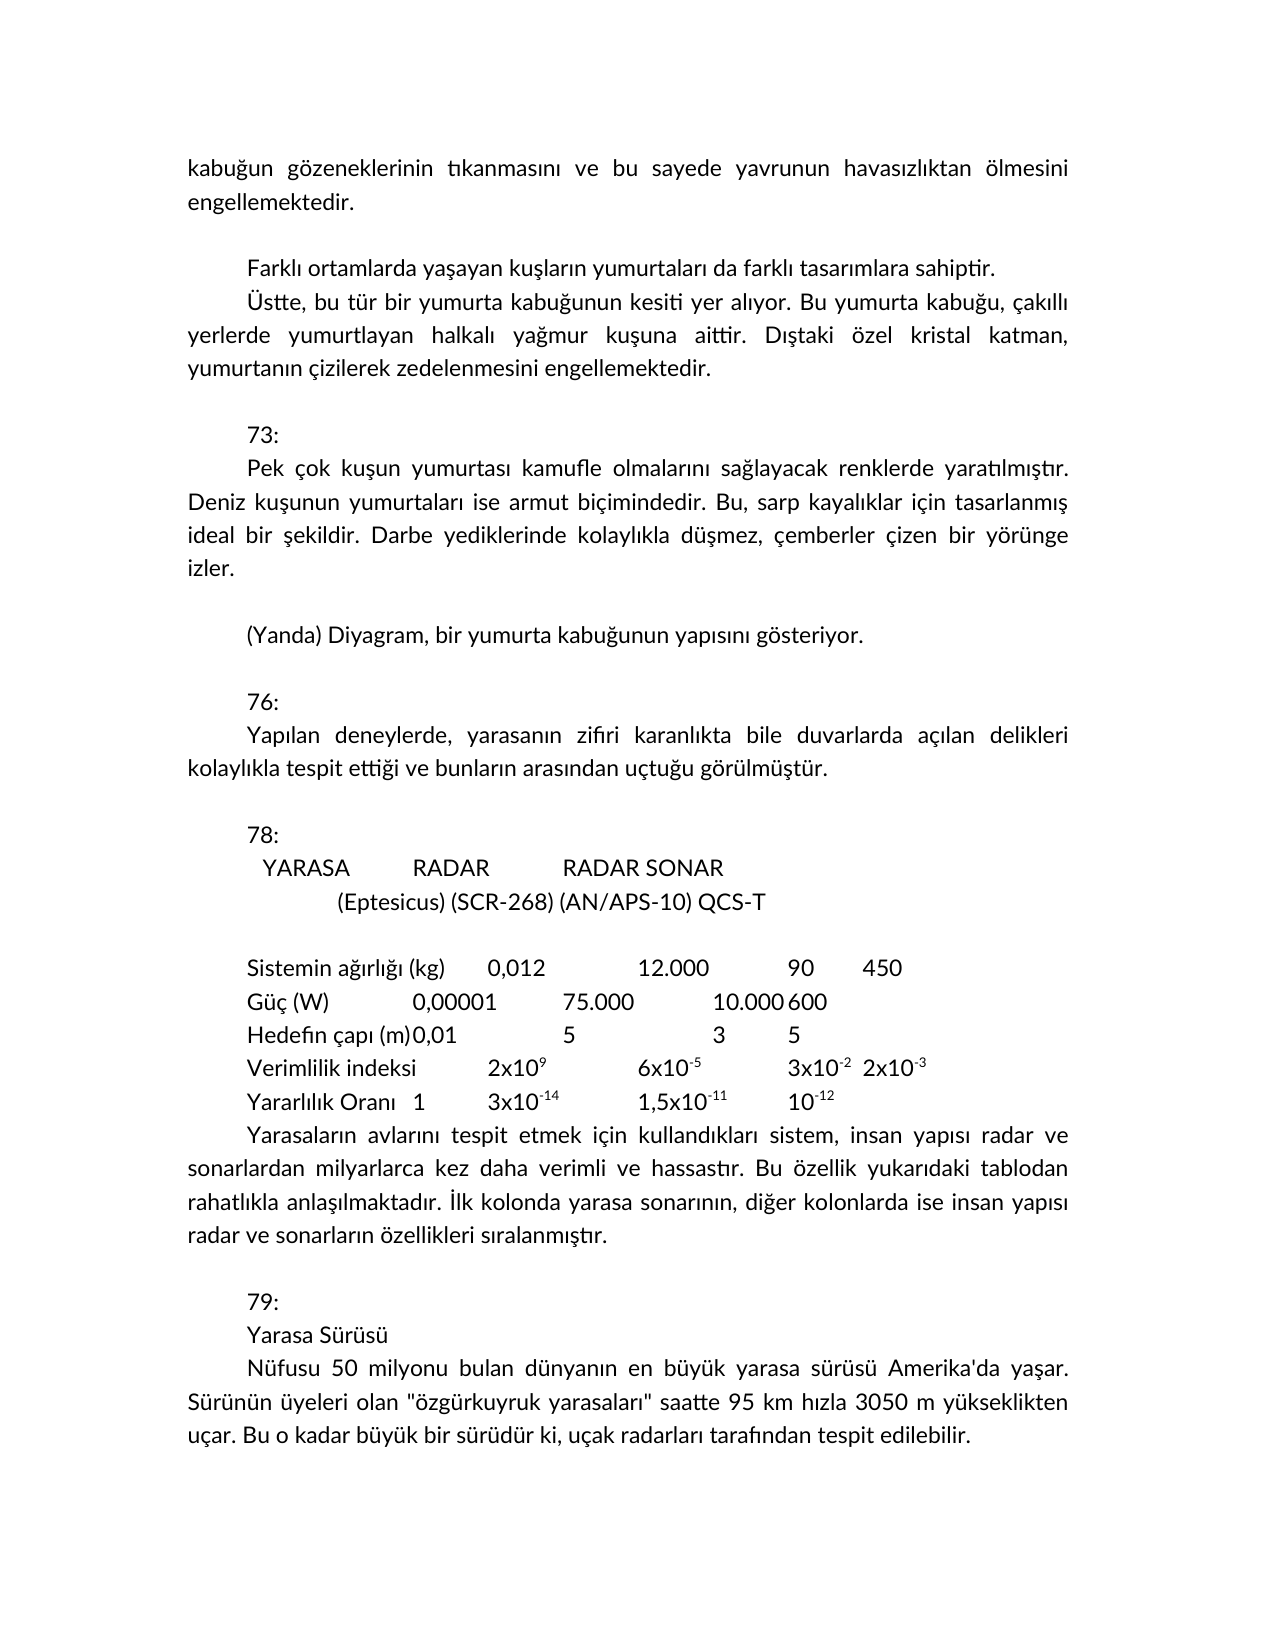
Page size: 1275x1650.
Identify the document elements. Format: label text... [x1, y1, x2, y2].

text (Eptesicus) (SCR-268) (AN/APS-10) QCS-T [187, 883, 1070, 917]
text Pek çok kuşun yumurtası kamufle olmalarını sağlayacak renklerde yaratılmıştır. Deniz kuşunun yumurtaları ise armut biçimindedir. Bu, sarp kayalıklar için tasarlanmış ideal bir şekildir. Darbe yediklerinde kolaylıkla düşmez, çemberler çizen bir yörünge izler. [187, 450, 1070, 583]
text Verimlilik indeksi 2x109 6x10-5 3x10-2 2x10-3 [187, 1050, 1070, 1083]
text Nüfusu 50 milyonu bulan dünyanın en büyük yarasa sürüsü Amerika'da yaşar. Sürünün üyeleri olan "özgürkuyruk yarasaları" saatte 95 km hızla 3050 m yükseklikten uçar. Bu o kadar büyük bir sürüdür ki, uçak radarları tarafından tespit edilebilir. [187, 1350, 1070, 1450]
text (Yanda) Diyagram, bir yumurta kabuğunun yapısını gösteriyor. [187, 617, 1070, 650]
text 79: [187, 1283, 1070, 1317]
text 73: [187, 417, 1070, 450]
text Yarasa Sürüsü [187, 1317, 1070, 1350]
text Üstte, bu tür bir yumurta kabuğunun kesiti yer alıyor. Bu yumurta kabuğu, çakıllı yerlerde yumurtlayan halkalı yağmur kuşuna aittir. Dıştaki özel kristal katman, yumurtanın çizilerek zedelenmesini engellemektedir. [187, 283, 1070, 383]
text Güç (W) 0,00001 75.000 10.000 600 [187, 983, 1070, 1017]
text Farklı ortamlarda yaşayan kuşların yumurtaları da farklı tasarımlara sahiptir. [187, 250, 1070, 283]
text 76: [187, 683, 1070, 717]
text Sistemin ağırlığı (kg) 0,012 12.000 90 450 [187, 950, 1070, 983]
text YARASA RADAR RADAR SONAR [187, 850, 1070, 883]
text kabuğun gözeneklerinin tıkanmasını ve bu sayede yavrunun havasızlıktan ölmesini engellemektedir. [187, 150, 1070, 217]
text Yarasaların avlarını tespit etmek için kullandıkları sistem, insan yapısı radar ve sonarlardan milyarlarca kez daha verimli ve hassastır. Bu özellik yukarıdaki tablodan rahatlıkla anlaşılmaktadır. İlk kolonda yarasa sonarının, diğer kolonlarda ise insan yapısı radar ve sonarların özellikleri sıralanmıştır. [187, 1117, 1070, 1250]
text 78: [187, 817, 1070, 850]
text Yapılan deneylerde, yarasanın zifiri karanlıkta bile duvarlarda açılan delikleri kolaylıkla tespit ettiği ve bunların arasından uçtuğu görülmüştür. [187, 717, 1070, 783]
text Yararlılık Oranı 1 3x10-14 1,5x10-11 10-12 [187, 1083, 1070, 1117]
text Hedefin çapı (m) 0,01 5 3 5 [187, 1017, 1070, 1050]
